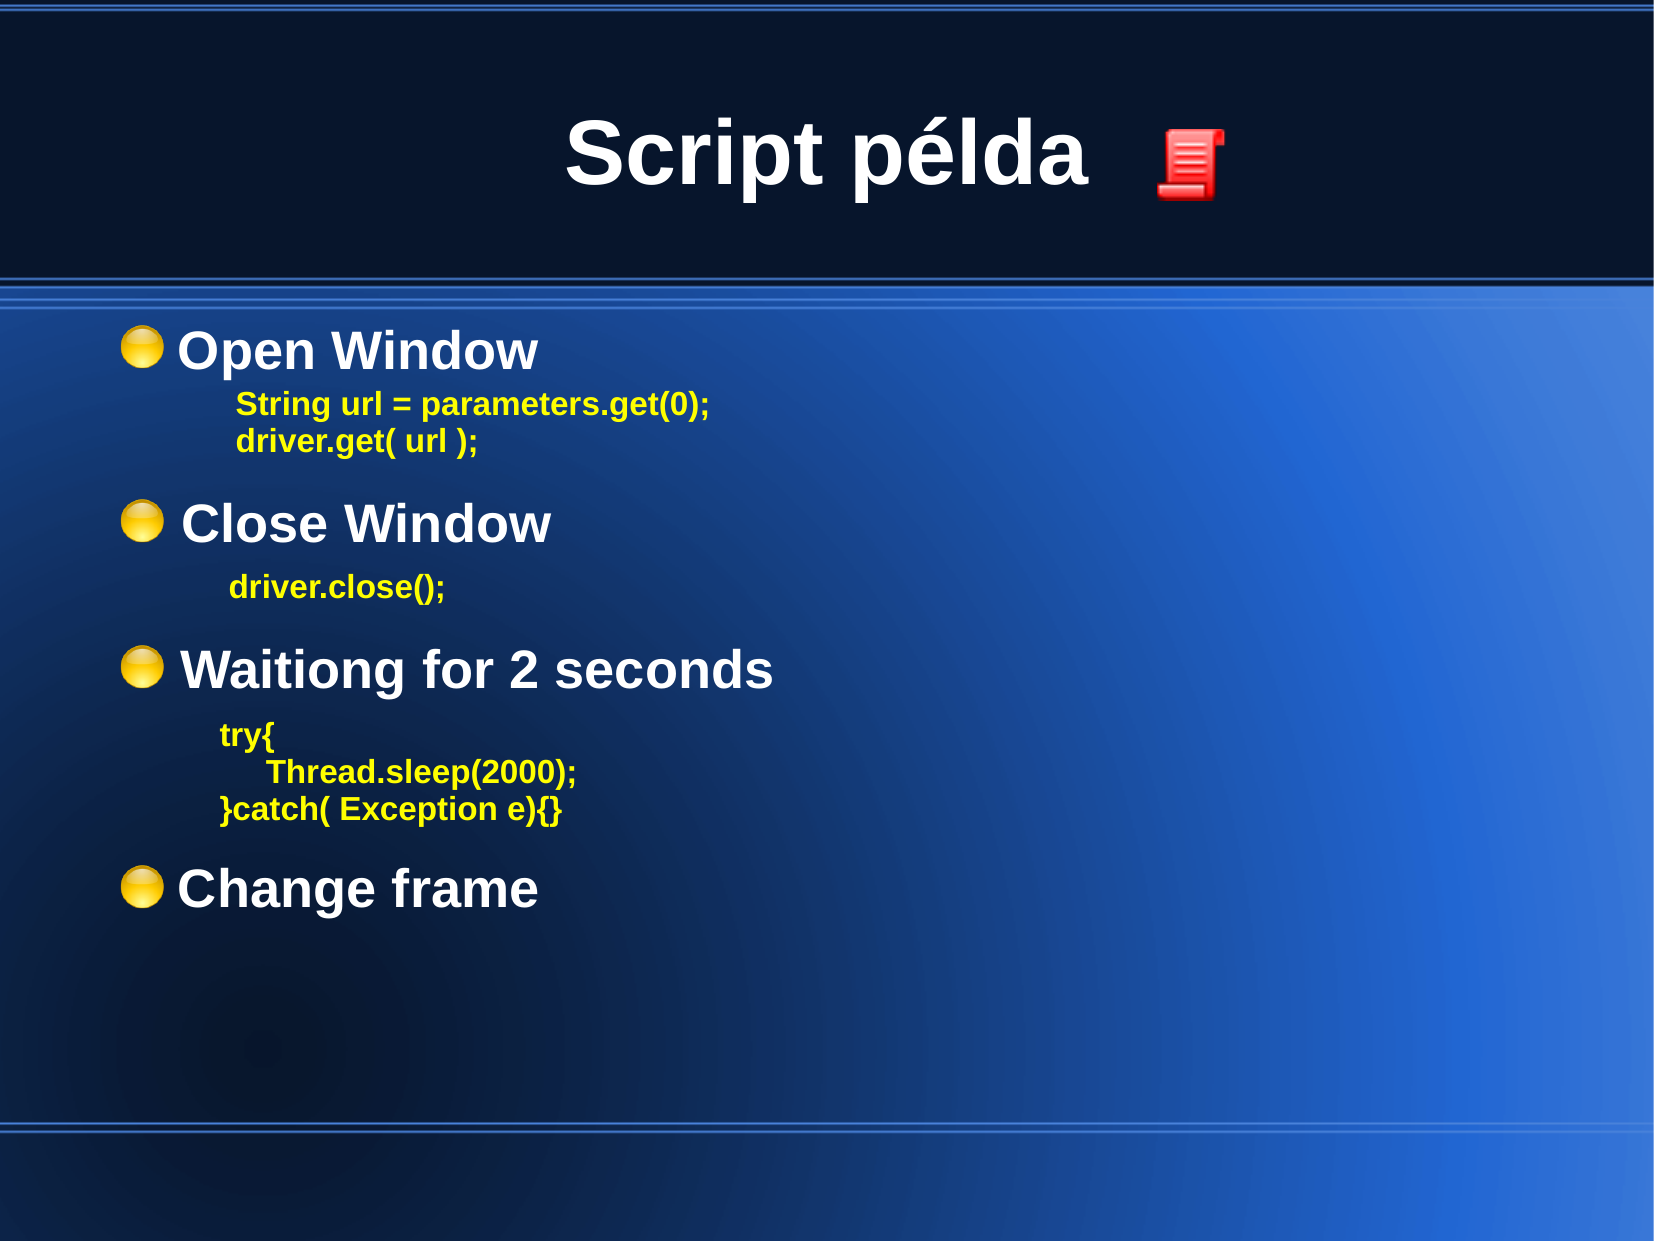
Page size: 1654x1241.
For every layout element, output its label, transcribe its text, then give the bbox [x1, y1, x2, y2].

title Script példa [82, 49, 1571, 257]
text_box Close Window [166, 486, 568, 564]
text_box Open Window [163, 312, 556, 390]
text_box try{ Thread.sleep(2000); }catch( Exception e){} [177, 708, 593, 839]
text_box Change frame [163, 851, 556, 929]
picture [0, 0, 1654, 1241]
text_box driver.close(); [167, 561, 461, 615]
text_box Waitiong for 2 seconds [165, 631, 791, 709]
subtitle [82, 355, 1571, 1058]
text_box String url = parameters.get(0); driver.get( url ); [165, 377, 727, 470]
